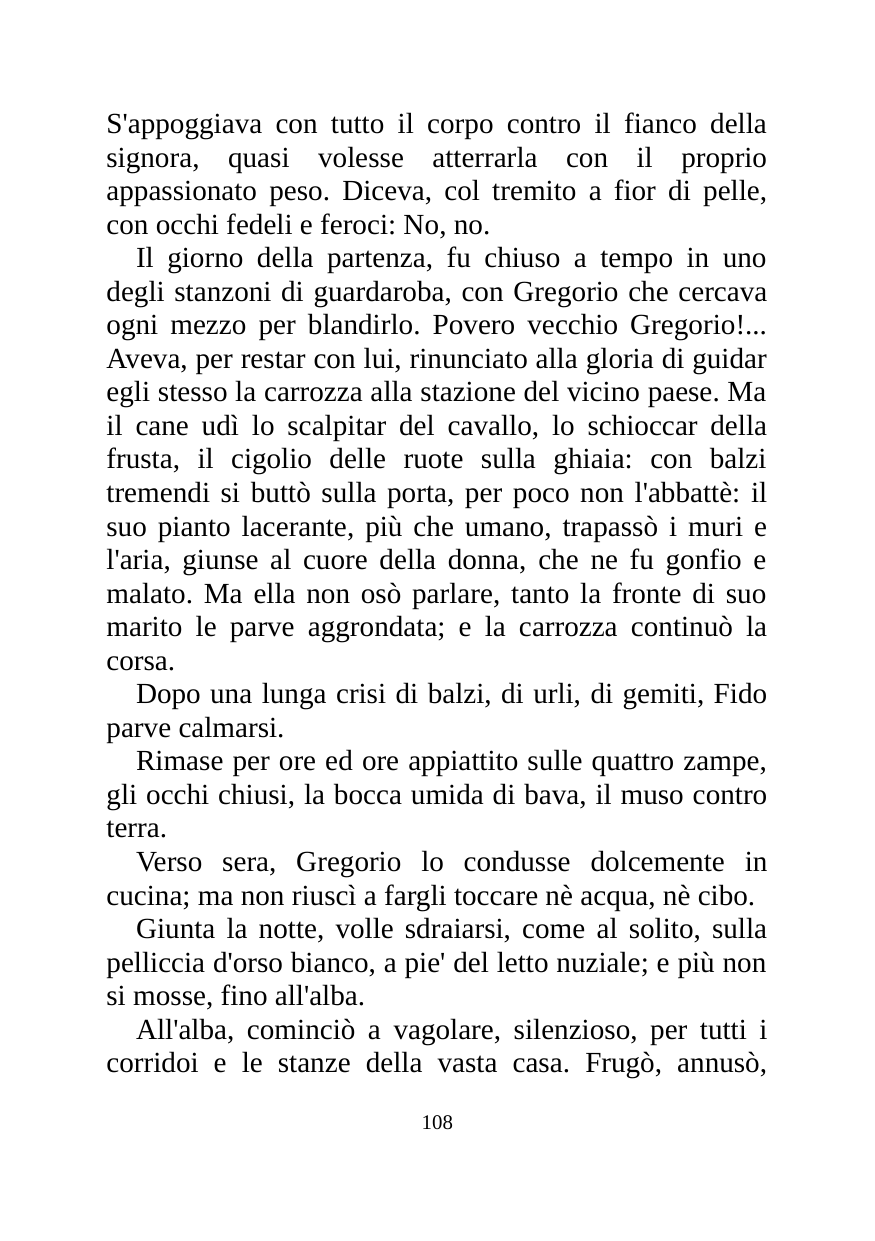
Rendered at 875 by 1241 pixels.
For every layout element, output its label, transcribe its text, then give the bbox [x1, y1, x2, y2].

text Verso sera, Gregorio lo condusse dolcemente in cucina; ma non riuscì a fargli toccare nè acqua, nè cibo. [106, 844, 768, 911]
text Rimase per ore ed ore appiattito sulle quattro zampe, gli occhi chiusi, la bocca umida di bava, il muso contro terra. [106, 743, 768, 844]
text All'alba, cominciò a vagolare, silenzioso, per tutti i corridoi e le stanze della vasta casa. Frugò, annusò, [106, 1012, 768, 1079]
text Giunta la notte, volle sdraiarsi, come al solito, sulla pelliccia d'orso bianco, a pie' del letto nuziale; e più non si mosse, fino all'alba. [106, 911, 768, 1012]
text Il giorno della partenza, fu chiuso a tempo in uno degli stanzoni di guardaroba, con Gregorio che cercava ogni mezzo per blandirlo. Povero vecchio Gregorio!... Aveva, per restar con lui, rinunciato alla gloria di guidar egli stesso la carrozza alla stazione del vicino paese. Ma il cane udì lo scalpitar del cavallo, lo schioccar della frusta, il cigolio delle ruote sulla ghiaia: con balzi tremendi si buttò sulla porta, per poco non l'abbattè: il suo pianto lacerante, più che umano, trapassò i muri e l'aria, giunse al cuore della donna, che ne fu gonfio e malato. Ma ella non osò parlare, tanto la fronte di suo marito le parve aggrondata; e la carrozza continuò la corsa. [106, 240, 768, 676]
text S'appoggiava con tutto il corpo contro il fianco della signora, quasi volesse atterrarla con il proprio appassionato peso. Diceva, col tremito a fior di pelle, con occhi fedeli e feroci: No, no. [106, 106, 768, 240]
text Dopo una lunga crisi di balzi, di urli, di gemiti, Fido parve calmarsi. [106, 676, 768, 743]
